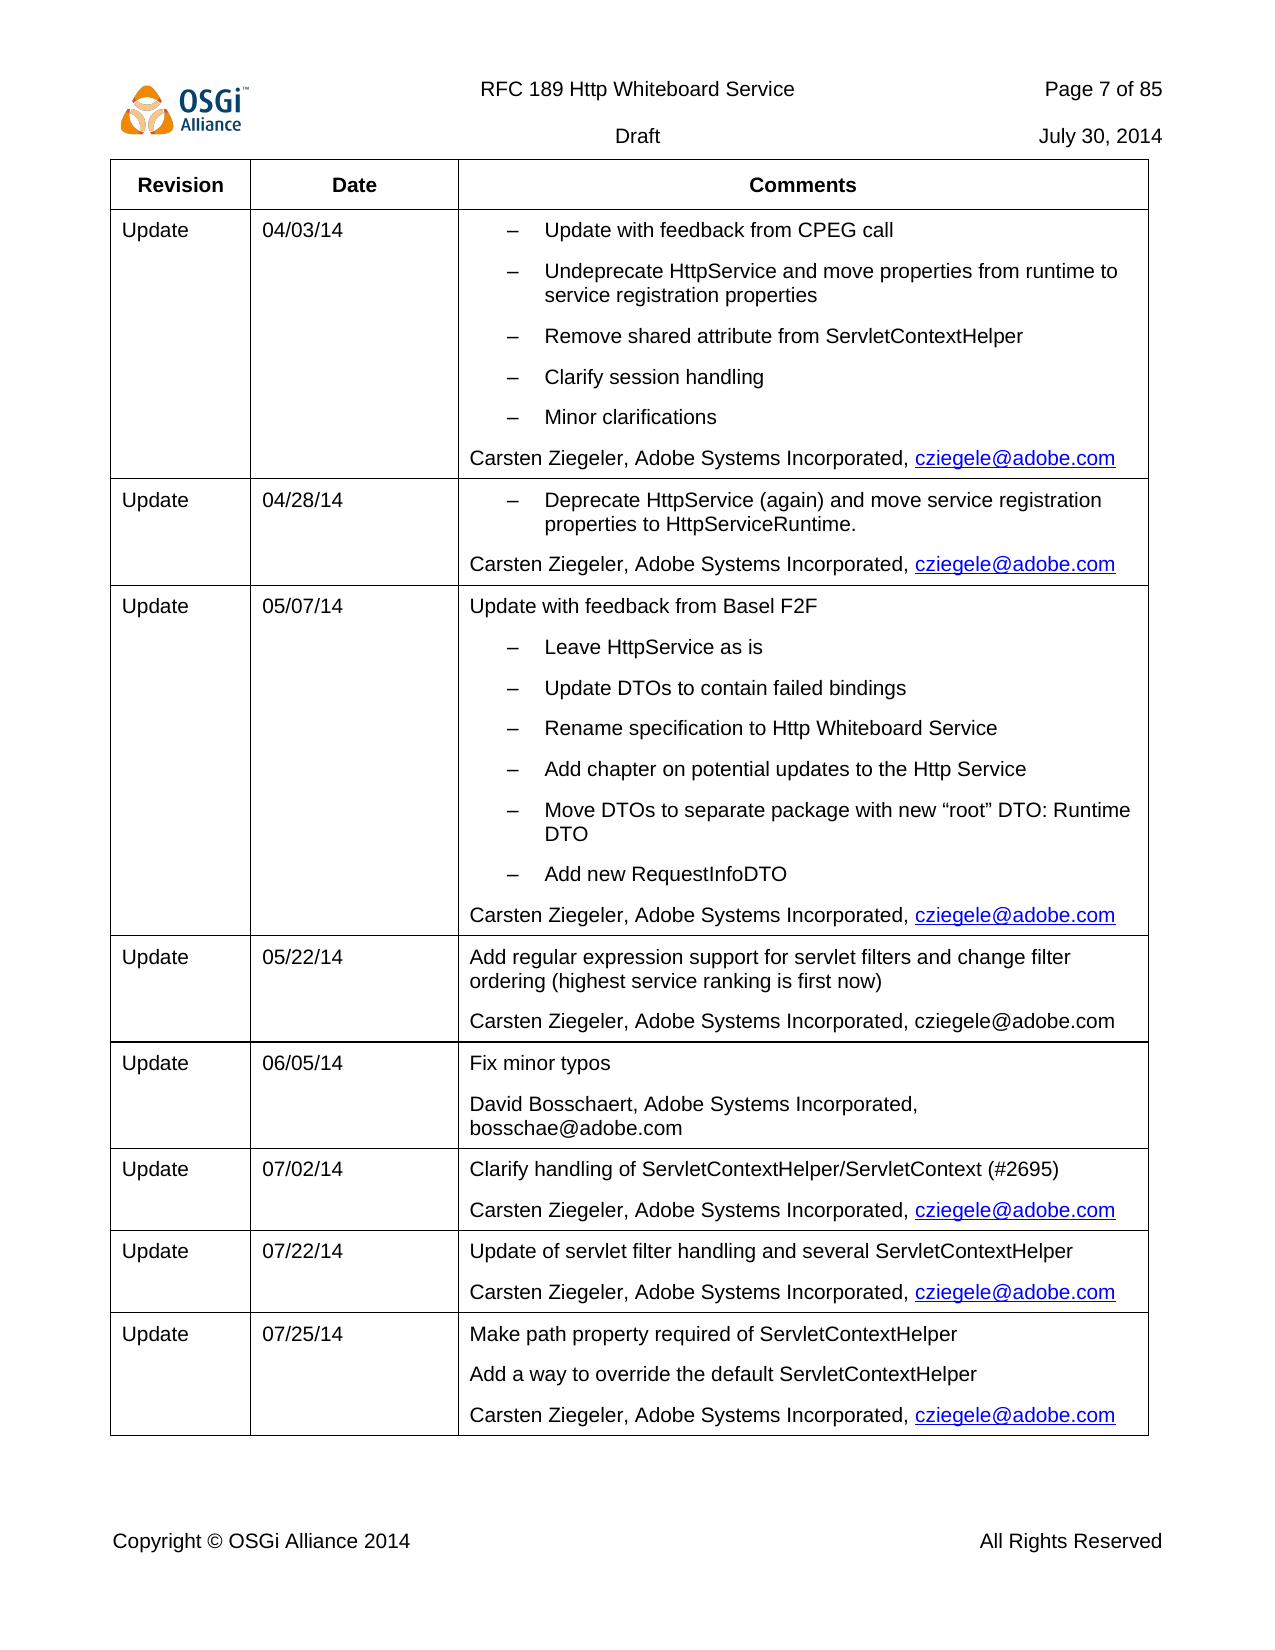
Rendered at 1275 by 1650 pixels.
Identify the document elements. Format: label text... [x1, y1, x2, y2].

table_cell 05.06.14 [251, 1043, 458, 1148]
table_header Comments [459, 160, 1148, 209]
table_cell Update with feedback from CPEG call Undeprecate HttpService and move properties from runtime to service registration properties Remove shared attribute from ServletContextHelper Clarify session handling Minor clarifications Carsten Ziegeler, Adobe Systems Incorporated, cziegele@adobe.com [459, 210, 1148, 478]
table_cell 03.04.14 [251, 210, 458, 478]
picture [113, 78, 257, 142]
table_header Revision [111, 160, 250, 209]
table_cell Update [111, 936, 250, 1041]
table_cell Update [111, 1043, 250, 1148]
table_cell Update [111, 586, 250, 935]
table_cell Deprecate HttpService (again) and move service registration properties to HttpServiceRuntime. Carsten Ziegeler, Adobe Systems Incorporated, cziegele@adobe.com [459, 479, 1148, 584]
table_cell Update [111, 479, 250, 584]
table_cell 07.05.14 [251, 586, 458, 935]
table_header Date [251, 160, 458, 209]
table_cell 25.07.14 [251, 1313, 458, 1435]
table_cell Update [111, 1149, 250, 1230]
table_cell 02.07.14 [251, 1149, 458, 1230]
table_cell Update [111, 210, 250, 478]
table_cell Clarify handling of ServletContextHelper/ServletContext (#2695) Carsten Ziegeler, Adobe Systems Incorporated, cziegele@adobe.com [459, 1149, 1148, 1230]
table_cell 28.04.14 [251, 479, 458, 584]
table_cell Update with feedback from Basel F2F Leave HttpService as is Update DTOs to contain failed bindings Rename specification to Http Whiteboard Service Add chapter on potential updates to the Http Service Move DTOs to separate package with new “root” DTO: Runtime DTO Add new RequestInfoDTO Carsten Ziegeler, Adobe Systems Incorporated, cziegele@adobe.com [459, 586, 1148, 935]
table_cell Update of servlet filter handling and several ServletContextHelper Carsten Ziegeler, Adobe Systems Incorporated, cziegele@adobe.com [459, 1231, 1148, 1312]
table_cell Fix minor typos David Bosschaert, Adobe Systems Incorporated, bosschae@adobe.com [459, 1043, 1148, 1148]
table_cell Make path property required of ServletContextHelper Add a way to override the default ServletContextHelper Carsten Ziegeler, Adobe Systems Incorporated, cziegele@adobe.com [459, 1313, 1148, 1435]
table_cell Update [111, 1231, 250, 1312]
table_cell Add regular expression support for servlet filters and change filter ordering (highest service ranking is first now) Carsten Ziegeler, Adobe Systems Incorporated, cziegele@adobe.com [459, 936, 1148, 1041]
table_cell Update [111, 1313, 250, 1435]
table_cell 22.07.14 [251, 1231, 458, 1312]
table_cell 22.05.14 [251, 936, 458, 1041]
